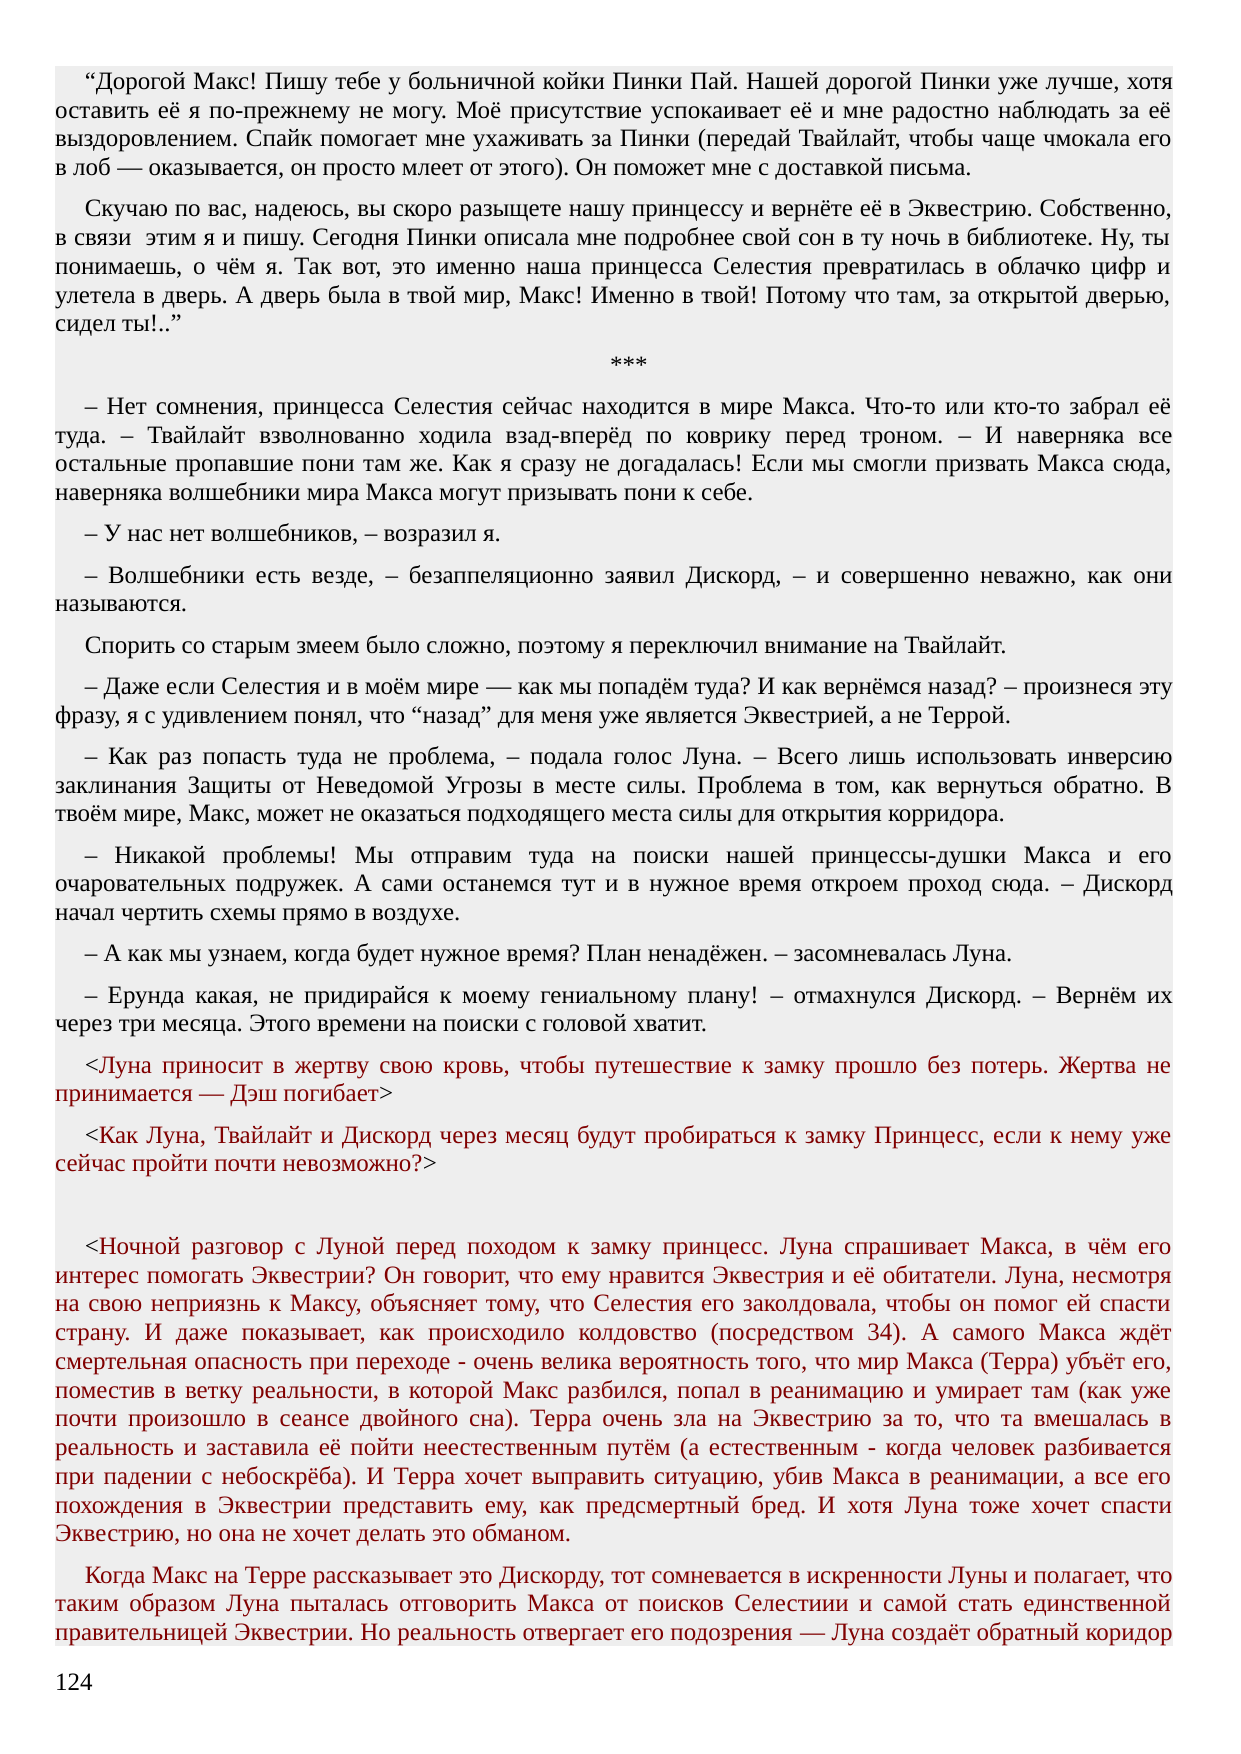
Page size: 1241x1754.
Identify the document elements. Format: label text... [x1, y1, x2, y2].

text <Луна приносит в жертву свою кровь, чтобы путешествие к замку прошло без потерь. Жертва не принимается — Дэш погибает> [55, 1050, 1173, 1107]
text Скучаю по вас, надеюсь, вы скоро разыщете нашу принцессу и вернёте её в Эквестрию. Собственно, в связи этим я и пишу. Сегодня Пинки описала мне подробнее свой сон в ту ночь в библиотеке. Ну, ты понимаешь, о чём я. Так вот, это именно наша принцесса Селестия превратилась в облачко цифр и улетела в дверь. А дверь была в твой мир, Макс! Именно в твой! Потому что там, за открытой дверью, сидел ты!..” [55, 193, 1173, 337]
text Спорить со старым змеем было сложно, поэтому я переключил внимание на Твайлайт. [55, 630, 1173, 658]
text – Нет сомнения, принцесса Селестия сейчас находится в мире Макса. Что-то или кто-то забрал её туда. – Твайлайт взволнованно ходила взад-вперёд по коврику перед троном. – И наверняка все остальные пропавшие пони там же. Как я сразу не догадалась! Если мы смогли призвать Макса сюда, наверняка волшебники мира Макса могут призывать пони к себе. [55, 391, 1173, 506]
text – Никакой проблемы! Мы отправим туда на поиски нашей принцессы-душки Макса и его очаровательных подружек. А сами останемся тут и в нужное время откроем проход сюда. – Дискорд начал чертить схемы прямо в воздухе. [55, 840, 1173, 926]
text – Как раз попасть туда не проблема, – подала голос Луна. – Всего лишь использовать инверсию заклинания Защиты от Неведомой Угрозы в месте силы. Проблема в том, как вернуться обратно. В твоём мире, Макс, может не оказаться подходящего места силы для открытия корридора. [55, 741, 1173, 827]
text *** [55, 350, 1173, 378]
text <Ночной разговор с Луной перед походом к замку принцесс. Луна спрашивает Макса, в чём его интерес помогать Эквестрии? Он говорит, что ему нравится Эквестрия и её обитатели. Луна, несмотря на свою неприязнь к Максу, объясняет тому, что Селестия его заколдовала, чтобы он помог ей спасти страну. И даже показывает, как происходило колдовство (посредством 34). А самого Макса ждёт смертельная опасность при переходе - очень велика вероятность того, что мир Макса (Терра) убъёт его, поместив в ветку реальности, в которой Макс разбился, попал в реанимацию и умирает там (как уже почти произошло в сеансе двойного сна). Терра очень зла на Эквестрию за то, что та вмешалась в реальность и заставила её пойти неестественным путём (а естественным - когда человек разбивается при падении с небоскрёба). И Терра хочет выправить ситуацию, убив Макса в реанимации, а все его похождения в Эквестрии представить ему, как предсмертный бред. И хотя Луна тоже хочет спасти Эквестрию, но она не хочет делать это обманом. [55, 1231, 1173, 1547]
text – Волшебники есть везде, – безаппеляционно заявил Дискорд, – и совершенно неважно, как они называются. [55, 560, 1173, 617]
text – У нас нет волшебников, – возразил я. [55, 518, 1173, 547]
text “Дорогой Макс! Пишу тебе у больничной койки Пинки Пай. Нашей дорогой Пинки уже лучше, хотя оставить её я по-прежнему не могу. Моё присутствие успокаивает её и мне радостно наблюдать за её выздоровлением. Спайк помогает мне ухаживать за Пинки (передай Твайлайт, чтобы чаще чмокала его в лоб — оказывается, он просто млеет от этого). Он поможет мне с доставкой письма. [55, 66, 1173, 181]
text – Ерунда какая, не придирайся к моему гениальному плану! – отмахнулся Дискорд. – Вернём их через три месяца. Этого времени на поиски с головой хватит. [55, 980, 1173, 1037]
text – Даже если Селестия и в моём мире — как мы попадём туда? И как вернёмся назад? – произнеся эту фразу, я с удивлением понял, что “назад” для меня уже является Эквестрией, а не Террой. [55, 671, 1173, 728]
text Когда Макс на Терре рассказывает это Дискорду, тот сомневается в искренности Луны и полагает, что таким образом Луна пыталась отговорить Макса от поисков Селестиии и самой стать единственной правительницей Эквестрии. Но реальность отвергает его подозрения — Луна создаёт обратный коридор [55, 1560, 1173, 1646]
text – А как мы узнаем, когда будет нужное время? План ненадёжен. – засомневалась Луна. [55, 938, 1173, 967]
text <Как Луна, Твайлайт и Дискорд через месяц будут пробираться к замку Принцесс, если к нему уже сейчас пройти почти невозможно?> [55, 1120, 1173, 1177]
